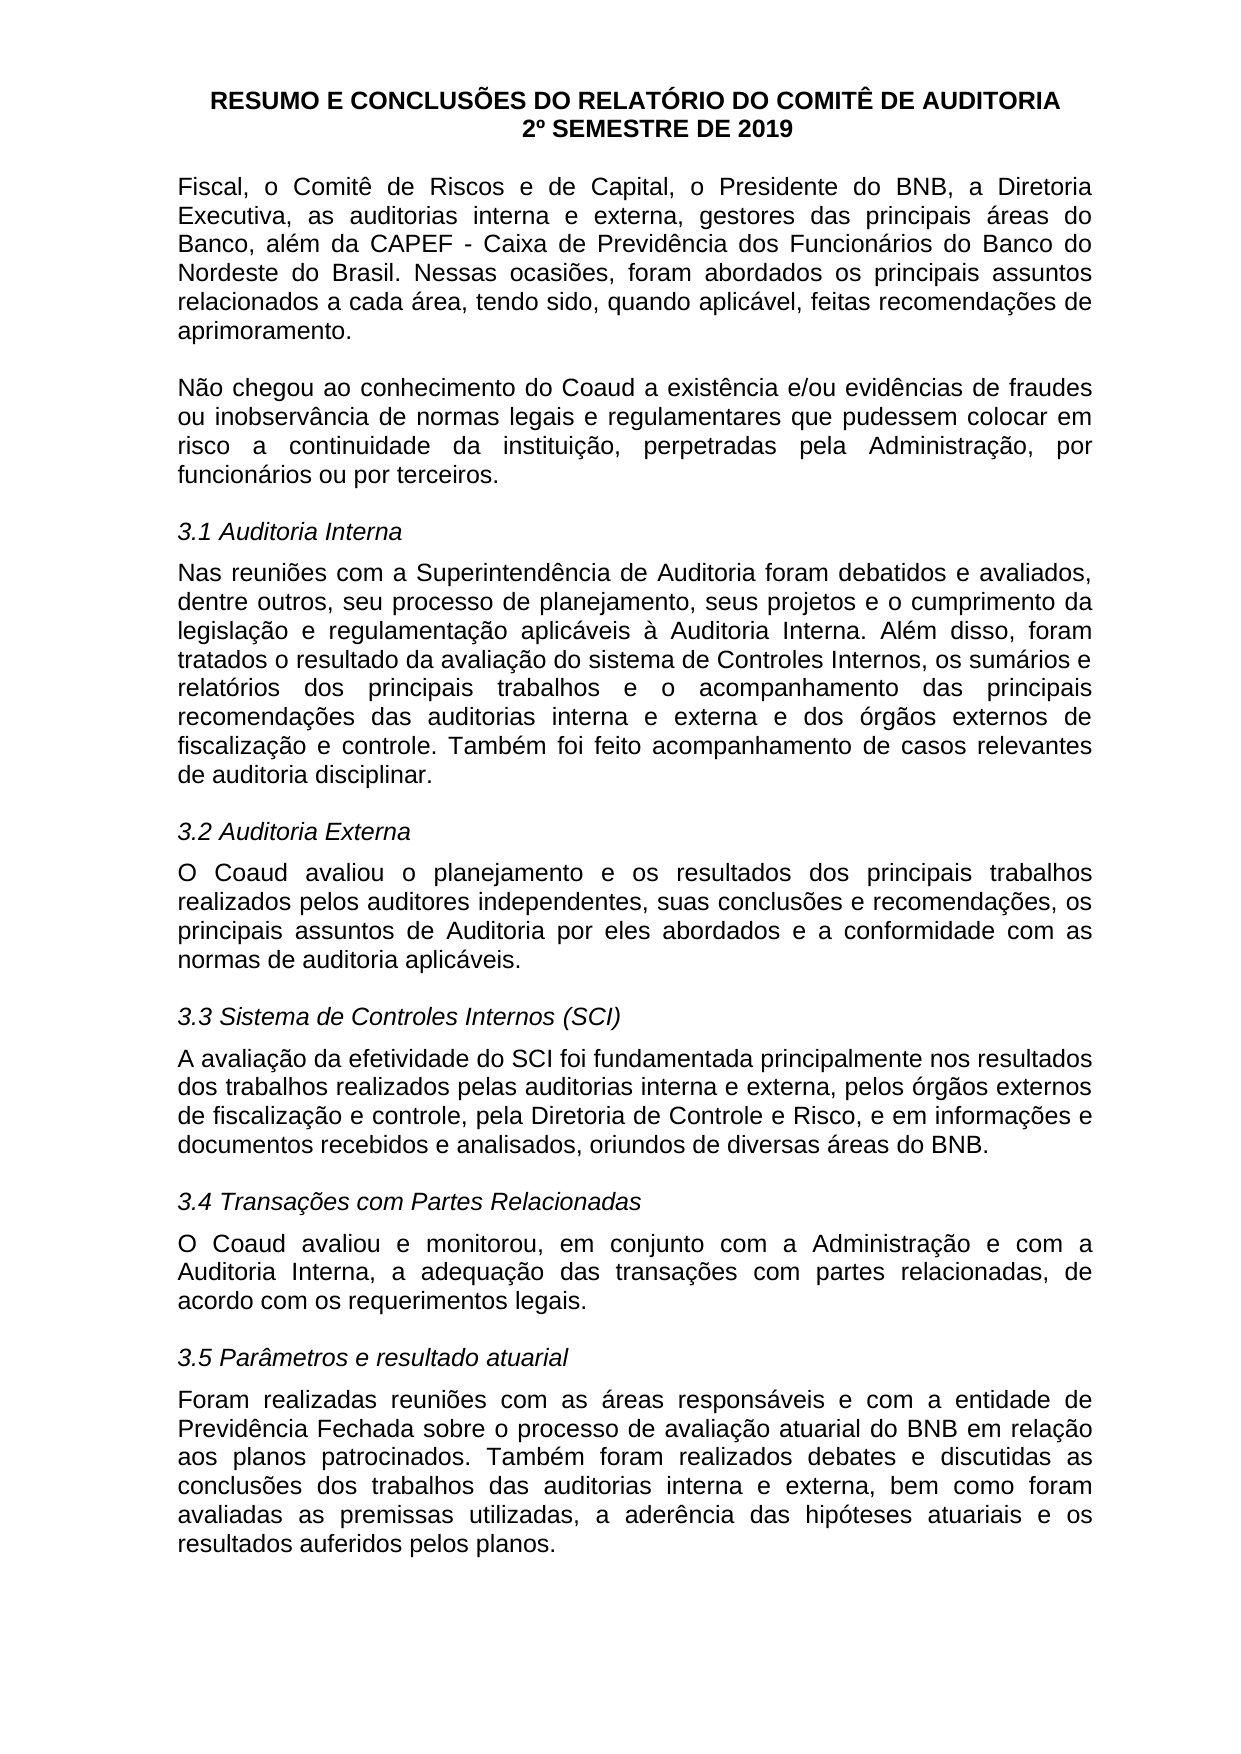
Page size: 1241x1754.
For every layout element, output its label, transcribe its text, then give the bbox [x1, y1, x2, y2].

text O Coaud avaliou e monitorou, em conjunto com a Administração e com a Auditoria Interna, a adequação das transações com partes relacionadas, de acordo com os requerimentos legais. [177, 1228, 1094, 1315]
list Parâmetros e resultado atuarial [177, 1343, 1213, 1372]
list Transações com Partes Relacionadas [177, 1187, 1213, 1216]
text Foram realizadas reuniões com as áreas responsáveis e com a entidade de Previdência Fechada sobre o processo de avaliação atuarial do BNB em relação aos planos patrocinados. Também foram realizados debates e discutidas as conclusões dos trabalhos das auditorias interna e externa, bem como foram avaliadas as premissas utilizadas, a aderência das hipóteses atuariais e os resultados auferidos pelos planos. [177, 1385, 1094, 1557]
list Auditoria Interna [177, 517, 1213, 546]
text RESUMO E CONCLUSÕES DO RELATÓRIO DO COMITÊ DE AUDITORIA [147, 86, 1124, 114]
list Auditoria Externa [177, 817, 1213, 846]
text Nas reuniões com a Superintendência de Auditoria foram debatidos e avaliados, dentre outros, seu processo de planejamento, seus projetos e o cumprimento da legislação e regulamentação aplicáveis à Auditoria Interna. Além disso, foram tratados o resultado da avaliação do sistema de Controles Internos, os sumários e relatórios dos principais trabalhos e o acompanhamento das principais recomendações das auditorias interna e externa e dos órgãos externos de fiscalização e controle. Também foi feito acompanhamento de casos relevantes de auditoria disciplinar. [177, 558, 1094, 788]
text A avaliação da efetividade do SCI foi fundamentada principalmente nos resultados dos trabalhos realizados pelas auditorias interna e externa, pelos órgãos externos de fiscalização e controle, pela Diretoria de Controle e Risco, e em informações e documentos recebidos e analisados, oriundos de diversas áreas do BNB. [177, 1043, 1094, 1158]
text 2º SEMESTRE DE 2019 [147, 114, 1168, 143]
list Sistema de Controles Internos (SCI) [177, 1002, 1213, 1031]
text O Coaud avaliou o planejamento e os resultados dos principais trabalhos realizados pelos auditores independentes, suas conclusões e recomendações, os principais assuntos de Auditoria por eles abordados e a conformidade com as normas de auditoria aplicáveis. [177, 858, 1094, 973]
text Não chegou ao conhecimento do Coaud a existência e/ou evidências de fraudes ou inobservância de normas legais e regulamentares que pudessem colocar em risco a continuidade da instituição, perpetradas pela Administração, por funcionários ou por terceiros. [177, 373, 1094, 488]
text Fiscal, o Comitê de Riscos e de Capital, o Presidente do BNB, a Diretoria Executiva, as auditorias interna e externa, gestores das principais áreas do Banco, além da CAPEF - Caixa de Previdência dos Funcionários do Banco do Nordeste do Brasil. Nessas ocasiões, foram abordados os principais assuntos relacionados a cada área, tendo sido, quando aplicável, feitas recomendações de aprimoramento. [177, 172, 1094, 344]
